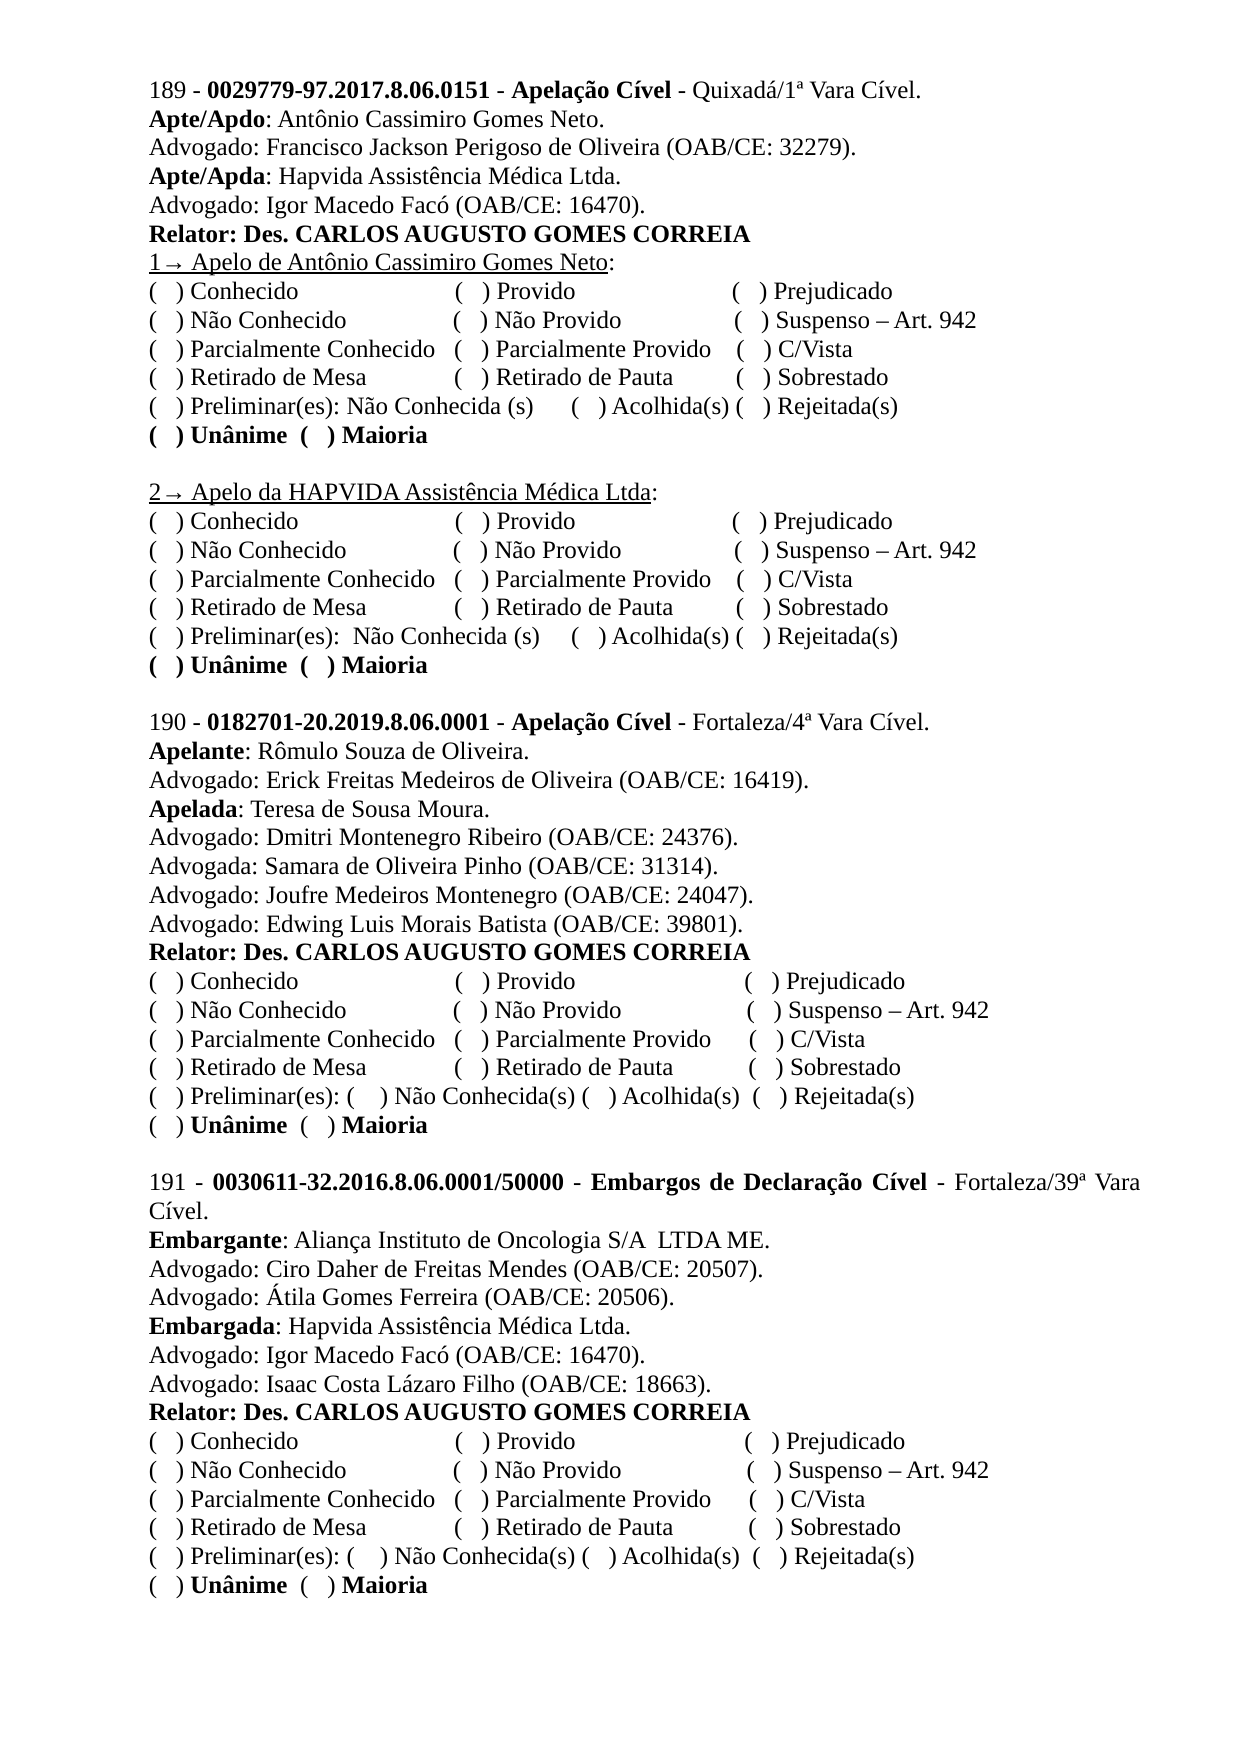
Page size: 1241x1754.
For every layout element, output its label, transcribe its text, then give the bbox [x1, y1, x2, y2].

text Advogado: Ciro Daher de Freitas Mendes (OAB/CE: 20507). [148, 1254, 1141, 1282]
text Apte/Apda: Hapvida Assistência Médica Ltda. [148, 161, 1141, 190]
text ( ) Conhecido ( ) Provido ( ) Prejudicado [148, 966, 1141, 995]
text Embargante: Aliança Instituto de Oncologia S/A LTDA ME. [148, 1225, 1141, 1254]
text 191 - 0030611-32.2016.8.06.0001/50000 - Embargos de Declaração Cível - Fortaleza/39ª Vara Cível. [148, 1167, 1141, 1225]
text Advogada: Samara de Oliveira Pinho (OAB/CE: 31314). [148, 851, 1141, 880]
text Embargada: Hapvida Assistência Médica Ltda. [148, 1311, 1141, 1340]
text Apte/Apdo: Antônio Cassimiro Gomes Neto. [148, 104, 1141, 132]
text Advogado: Joufre Medeiros Montenegro (OAB/CE: 24047). [148, 880, 1141, 909]
text ( ) Não Conhecido ( ) Não Provido ( ) Suspenso – Art. 942 [148, 1455, 1158, 1484]
text ( ) Retirado de Mesa ( ) Retirado de Pauta ( ) Sobrestado [148, 1052, 1158, 1081]
text 189 - 0029779-97.2017.8.06.0151 - Apelação Cível - Quixadá/1ª Vara Cível. [148, 75, 1141, 104]
text ( ) Conhecido ( ) Provido ( ) Prejudicado [148, 506, 1141, 535]
text Relator: Des. CARLOS AUGUSTO GOMES CORREIA [148, 1397, 1141, 1426]
text ( ) Unânime ( ) Maioria [148, 1110, 1158, 1139]
text Relator: Des. CARLOS AUGUSTO GOMES CORREIA [148, 219, 1141, 247]
text 1→ Apelo de Antônio Cassimiro Gomes Neto: [148, 247, 1141, 276]
text ( ) Parcialmente Conhecido ( ) Parcialmente Provido ( ) C/Vista [148, 1024, 1158, 1052]
text Advogado: Isaac Costa Lázaro Filho (OAB/CE: 18663). [148, 1369, 1141, 1397]
text ( ) Conhecido ( ) Provido ( ) Prejudicado [148, 276, 1141, 305]
text ( ) Parcialmente Conhecido ( ) Parcialmente Provido ( ) C/Vista [148, 334, 1158, 362]
text Advogado: Erick Freitas Medeiros de Oliveira (OAB/CE: 16419). [148, 765, 1141, 794]
text ( ) Parcialmente Conhecido ( ) Parcialmente Provido ( ) C/Vista [148, 564, 1158, 592]
text Advogado: Edwing Luis Morais Batista (OAB/CE: 39801). [148, 909, 1141, 937]
text ( ) Não Conhecido ( ) Não Provido ( ) Suspenso – Art. 942 [148, 995, 1158, 1024]
text Apelada: Teresa de Sousa Moura. [148, 794, 1141, 822]
text ( ) Conhecido ( ) Provido ( ) Prejudicado [148, 1426, 1141, 1455]
text ( ) Unânime ( ) Maioria [148, 650, 1158, 679]
text Apelante: Rômulo Souza de Oliveira. [148, 736, 1141, 765]
text ( ) Não Conhecido ( ) Não Provido ( ) Suspenso – Art. 942 [148, 535, 1158, 564]
text ( ) Retirado de Mesa ( ) Retirado de Pauta ( ) Sobrestado [148, 362, 1158, 391]
text ( ) Preliminar(es): Não Conhecida (s) ( ) Acolhida(s) ( ) Rejeitada(s) [148, 621, 1158, 650]
text ( ) Unânime ( ) Maioria [148, 420, 1158, 449]
text ( ) Unânime ( ) Maioria [148, 1570, 1158, 1599]
text ( ) Retirado de Mesa ( ) Retirado de Pauta ( ) Sobrestado [148, 1512, 1158, 1541]
text ( ) Não Conhecido ( ) Não Provido ( ) Suspenso – Art. 942 [148, 305, 1158, 334]
text Advogado: Dmitri Montenegro Ribeiro (OAB/CE: 24376). [148, 822, 1141, 851]
text Relator: Des. CARLOS AUGUSTO GOMES CORREIA [148, 937, 1141, 966]
text Advogado: Igor Macedo Facó (OAB/CE: 16470). [148, 1340, 1141, 1369]
text 190 - 0182701-20.2019.8.06.0001 - Apelação Cível - Fortaleza/4ª Vara Cível. [148, 707, 1141, 736]
text ( ) Preliminar(es): Não Conhecida (s) ( ) Acolhida(s) ( ) Rejeitada(s) [148, 391, 1158, 420]
text 2→ Apelo da HAPVIDA Assistência Médica Ltda: [148, 477, 1141, 506]
text ( ) Preliminar(es): ( ) Não Conhecida(s) ( ) Acolhida(s) ( ) Rejeitada(s) [148, 1081, 1158, 1110]
text ( ) Preliminar(es): ( ) Não Conhecida(s) ( ) Acolhida(s) ( ) Rejeitada(s) [148, 1541, 1158, 1570]
text ( ) Retirado de Mesa ( ) Retirado de Pauta ( ) Sobrestado [148, 592, 1158, 621]
text ( ) Parcialmente Conhecido ( ) Parcialmente Provido ( ) C/Vista [148, 1484, 1158, 1512]
text Advogado: Francisco Jackson Perigoso de Oliveira (OAB/CE: 32279). [148, 132, 1141, 161]
text Advogado: Átila Gomes Ferreira (OAB/CE: 20506). [148, 1282, 1141, 1311]
text Advogado: Igor Macedo Facó (OAB/CE: 16470). [148, 190, 1141, 219]
